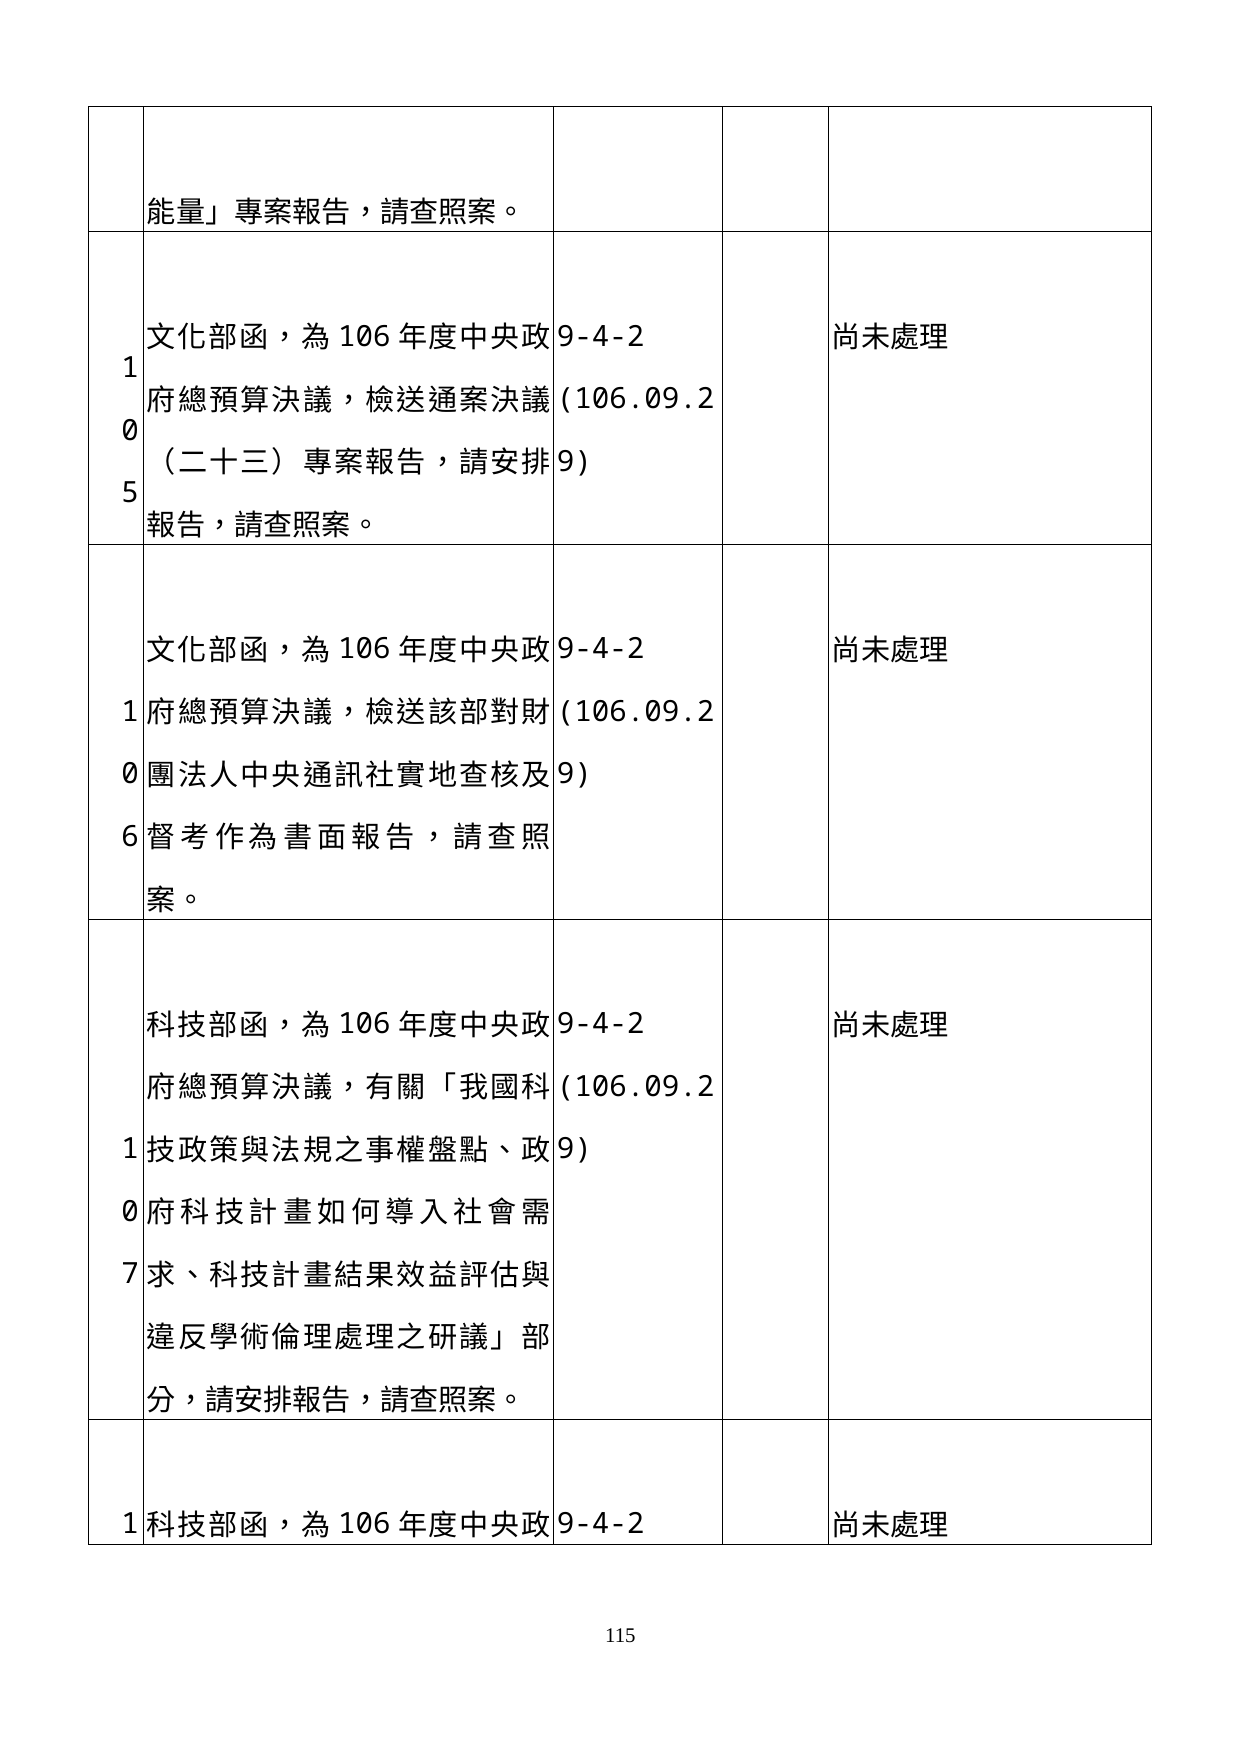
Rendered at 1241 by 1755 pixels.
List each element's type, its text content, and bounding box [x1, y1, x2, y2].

table_cell [554, 107, 722, 231]
table_cell [89, 232, 143, 543]
table_cell 9-4-2 (106.09.29) [554, 545, 722, 918]
table_cell [723, 920, 828, 1418]
table_cell 科技部函，為106年度中央政府總預算決議，有關「我國科技政策與法規之事權盤點、政府科技計畫如何導入社會需求、科技計畫結果效益評估與違反學術倫理處理之研議」部分，請安排報告，請查照案。 [144, 920, 553, 1418]
table_cell 尚未處理 [829, 232, 1151, 543]
table_cell 9-4-2 (106.09.29) [554, 920, 722, 1418]
table_cell [89, 107, 143, 231]
table_cell [829, 107, 1151, 231]
table_cell 能量」專案報告，請查照案。 [144, 107, 553, 231]
table_cell 文化部函，為106年度中央政府總預算決議，檢送該部對財團法人中央通訊社實地查核及督考作為書面報告，請查照案。 [144, 545, 553, 918]
table_cell 文化部函，為106年度中央政府總預算決議，檢送通案決議（二十三）專案報告，請安排報告，請查照案。 [144, 232, 553, 543]
table_cell [89, 545, 143, 918]
table_cell [89, 920, 143, 1418]
table_cell 尚未處理 [829, 920, 1151, 1418]
table_cell 尚未處理 [829, 545, 1151, 918]
table_cell 9-4-2 [554, 1420, 722, 1543]
table_cell 尚未處理 [829, 1420, 1151, 1543]
table_cell [723, 1420, 828, 1543]
table_cell [723, 545, 828, 918]
table_cell [723, 107, 828, 231]
table_cell [89, 1420, 143, 1543]
table_cell [723, 232, 828, 543]
table_cell 9-4-2 (106.09.29) [554, 232, 722, 543]
table_cell 科技部函，為106年度中央政 [144, 1420, 553, 1543]
